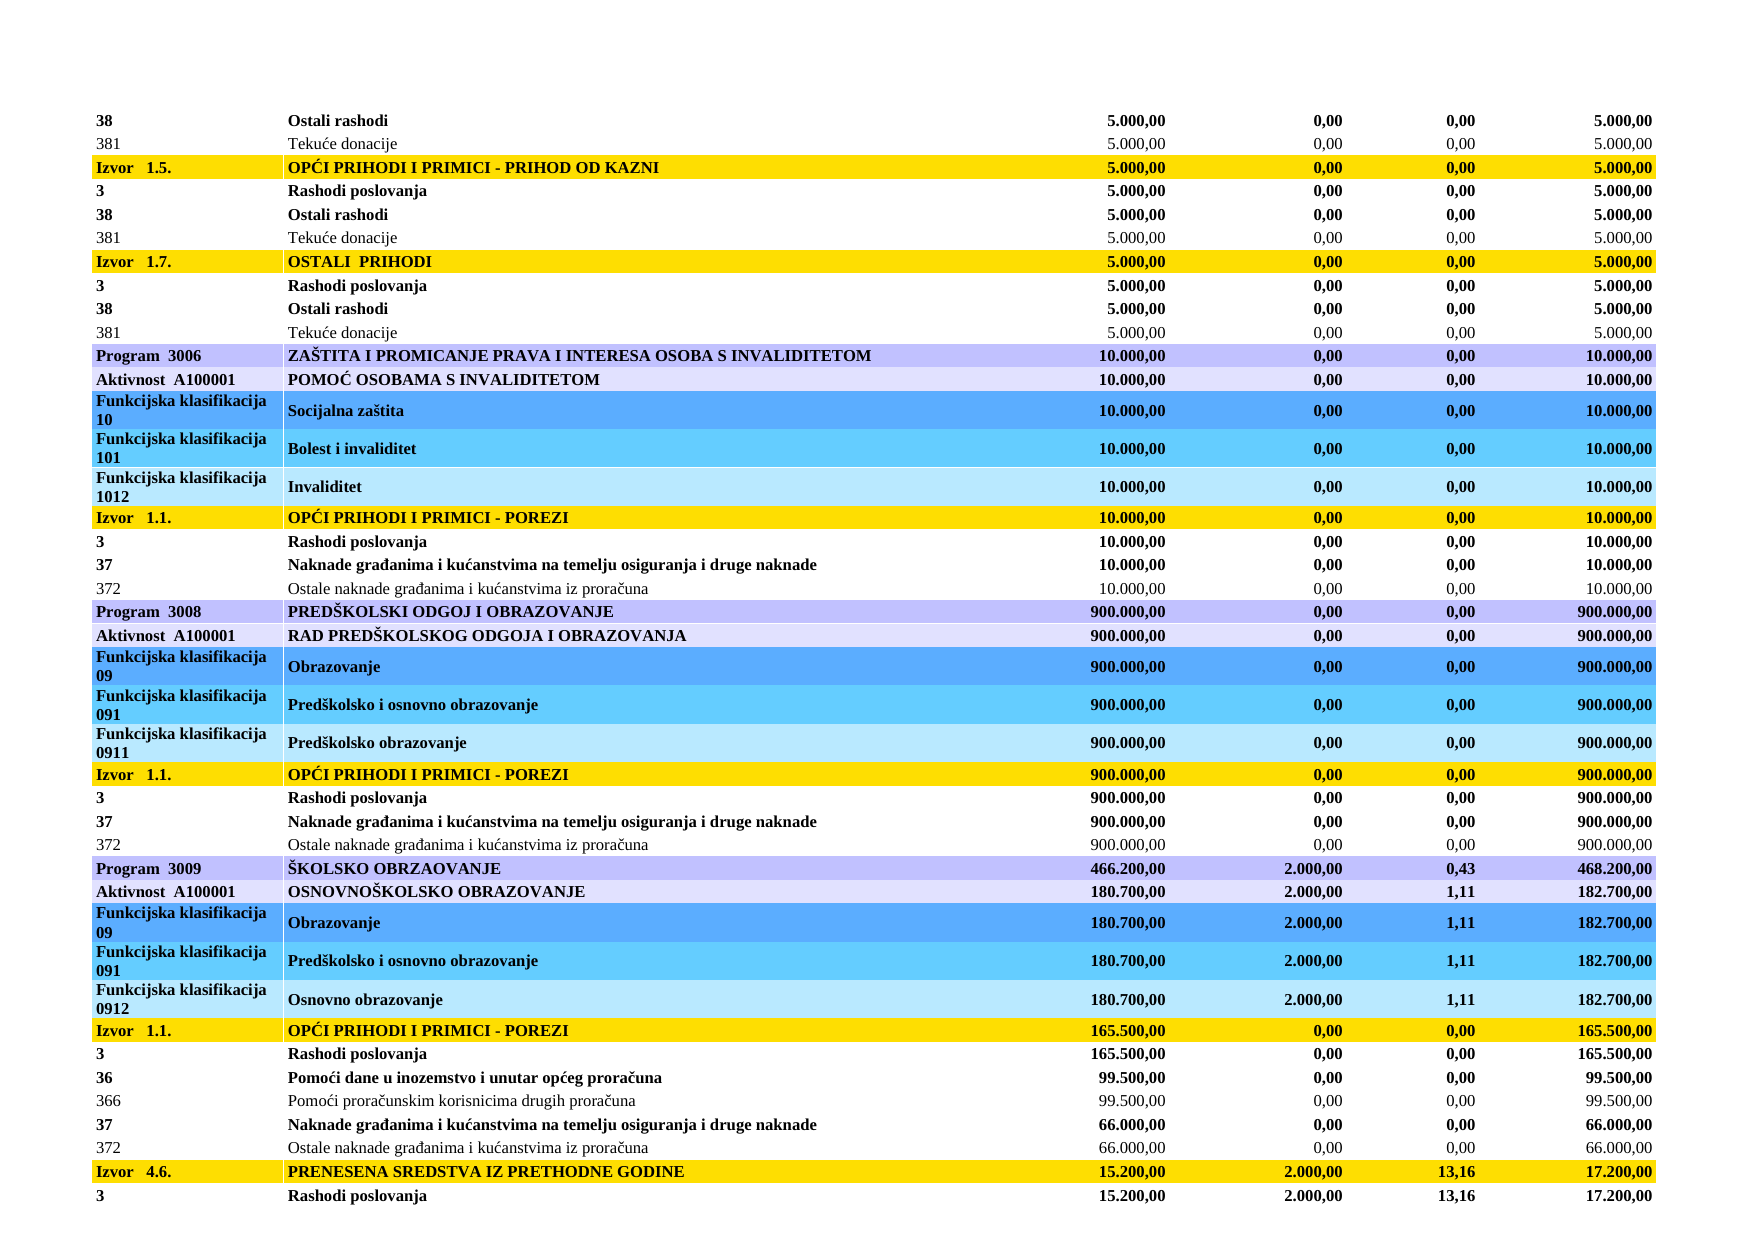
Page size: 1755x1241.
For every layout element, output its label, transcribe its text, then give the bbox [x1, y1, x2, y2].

table_cell 2.000,00 [1169, 1160, 1346, 1183]
table_cell 0,00 [1346, 468, 1479, 506]
table_cell 10.000,00 [992, 553, 1169, 576]
table_cell 5.000,00 [1479, 320, 1656, 344]
table_cell 3 [92, 273, 283, 297]
table_cell Aktivnost A100001 [92, 880, 283, 903]
table_cell 900.000,00 [992, 685, 1169, 724]
table_cell 10.000,00 [992, 391, 1169, 429]
table_cell 468.200,00 [1479, 856, 1656, 880]
table_cell 0,00 [1346, 250, 1479, 273]
table_cell 0,00 [1169, 786, 1346, 809]
table_cell 182.700,00 [1479, 980, 1656, 1018]
table_cell Izvor 1.7. [92, 250, 283, 273]
table_cell Tekuće donacije [284, 132, 992, 155]
table_cell 0,00 [1169, 250, 1346, 273]
table_cell 38 [92, 203, 283, 226]
table_cell Ostali rashodi [284, 108, 992, 132]
table_cell 10.000,00 [1479, 344, 1656, 367]
table_cell 372 [92, 576, 283, 600]
table_cell 0,00 [1169, 553, 1346, 576]
table_cell 5.000,00 [1479, 108, 1656, 132]
table_cell 900.000,00 [992, 809, 1169, 833]
table_cell 180.700,00 [992, 903, 1169, 942]
table_cell 0,00 [1346, 506, 1479, 529]
table_cell 2.000,00 [1169, 1183, 1346, 1207]
table_cell 0,00 [1169, 468, 1346, 506]
table_cell 5.000,00 [1479, 132, 1656, 155]
table_cell Funkcijska klasifikacija 0911 [92, 724, 283, 762]
table_cell 5.000,00 [1479, 179, 1656, 202]
table_cell 0,00 [1346, 367, 1479, 391]
table_cell 0,00 [1169, 809, 1346, 833]
table_cell Program 3006 [92, 344, 283, 367]
table_cell 38 [92, 108, 283, 132]
table_cell 13,16 [1346, 1160, 1479, 1183]
table_cell 0,00 [1169, 600, 1346, 623]
table_cell 180.700,00 [992, 980, 1169, 1018]
table_cell 0,00 [1169, 647, 1346, 685]
table_cell 10.000,00 [1479, 529, 1656, 553]
table_cell 5.000,00 [1479, 155, 1656, 179]
table_cell 381 [92, 226, 283, 249]
table_cell Predškolsko obrazovanje [284, 724, 992, 762]
table_cell 37 [92, 1113, 283, 1136]
table_cell 13,16 [1346, 1183, 1479, 1207]
table_cell 37 [92, 553, 283, 576]
table_cell 0,00 [1169, 762, 1346, 786]
table_cell 0,00 [1169, 576, 1346, 600]
table_cell 165.500,00 [1479, 1042, 1656, 1065]
table_cell 66.000,00 [992, 1136, 1169, 1159]
table_cell 0,00 [1346, 600, 1479, 623]
table_cell 3 [92, 786, 283, 809]
table_cell 0,00 [1346, 762, 1479, 786]
table_cell 0,00 [1346, 529, 1479, 553]
table_cell Bolest i invaliditet [284, 429, 992, 467]
table_cell Izvor 1.1. [92, 762, 283, 786]
table_cell 10.000,00 [1479, 468, 1656, 506]
table_cell Funkcijska klasifikacija 0912 [92, 980, 283, 1018]
table_cell 10.000,00 [992, 344, 1169, 367]
table_cell 0,00 [1169, 1089, 1346, 1112]
table_cell 900.000,00 [1479, 624, 1656, 647]
table_cell 2.000,00 [1169, 880, 1346, 903]
table_cell 10.000,00 [992, 468, 1169, 506]
table_cell OSNOVNOŠKOLSKO OBRAZOVANJE [284, 880, 992, 903]
table_cell Ostale naknade građanima i kućanstvima iz proračuna [284, 1136, 992, 1159]
table_cell 5.000,00 [992, 155, 1169, 179]
table_cell POMOĆ OSOBAMA S INVALIDITETOM [284, 367, 992, 391]
table_cell 0,00 [1346, 391, 1479, 429]
table_cell 900.000,00 [1479, 685, 1656, 724]
table_cell 99.500,00 [992, 1065, 1169, 1089]
table_cell 372 [92, 833, 283, 856]
table_cell OPĆI PRIHODI I PRIMICI - POREZI [284, 506, 992, 529]
table_cell Obrazovanje [284, 903, 992, 942]
table_cell 5.000,00 [992, 179, 1169, 202]
table_cell Izvor 1.1. [92, 506, 283, 529]
table_cell 10.000,00 [1479, 391, 1656, 429]
table_cell 0,00 [1346, 647, 1479, 685]
table_cell 165.500,00 [1479, 1018, 1656, 1042]
table_cell 0,00 [1169, 132, 1346, 155]
table_cell 0,00 [1346, 297, 1479, 320]
table_cell 3 [92, 1042, 283, 1065]
table_cell Funkcijska klasifikacija 09 [92, 903, 283, 942]
table_cell 10.000,00 [1479, 553, 1656, 576]
table_cell 0,00 [1169, 297, 1346, 320]
table_cell 5.000,00 [992, 132, 1169, 155]
table_cell 2.000,00 [1169, 942, 1346, 980]
table_cell Obrazovanje [284, 647, 992, 685]
table_cell 900.000,00 [1479, 809, 1656, 833]
table_cell 0,00 [1346, 576, 1479, 600]
table_cell Predškolsko i osnovno obrazovanje [284, 942, 992, 980]
table_cell 99.500,00 [992, 1089, 1169, 1112]
table_cell Program 3008 [92, 600, 283, 623]
table_cell 10.000,00 [992, 506, 1169, 529]
table_cell 900.000,00 [992, 833, 1169, 856]
table_cell 0,00 [1169, 179, 1346, 202]
table_cell 2.000,00 [1169, 856, 1346, 880]
table_cell 0,00 [1169, 1113, 1346, 1136]
table_cell 10.000,00 [1479, 576, 1656, 600]
table_cell 5.000,00 [992, 250, 1169, 273]
table_cell 366 [92, 1089, 283, 1112]
table_cell 0,00 [1169, 344, 1346, 367]
table_cell 0,00 [1346, 1089, 1479, 1112]
table_cell 0,00 [1169, 529, 1346, 553]
table_cell 0,00 [1169, 391, 1346, 429]
table_cell Funkcijska klasifikacija 091 [92, 685, 283, 724]
table_cell 10.000,00 [1479, 367, 1656, 391]
table_cell 372 [92, 1136, 283, 1159]
table_cell 381 [92, 132, 283, 155]
table_cell 0,00 [1169, 506, 1346, 529]
table_cell 0,00 [1169, 108, 1346, 132]
table_cell Izvor 4.6. [92, 1160, 283, 1183]
table_cell 66.000,00 [1479, 1113, 1656, 1136]
table_cell 66.000,00 [992, 1113, 1169, 1136]
table_cell Predškolsko i osnovno obrazovanje [284, 685, 992, 724]
table_cell 0,00 [1346, 203, 1479, 226]
table_cell 0,00 [1346, 1018, 1479, 1042]
table_cell 1,11 [1346, 942, 1479, 980]
table_cell RAD PREDŠKOLSKOG ODGOJA I OBRAZOVANJA [284, 624, 992, 647]
table_cell Aktivnost A100001 [92, 367, 283, 391]
table_cell 15.200,00 [992, 1183, 1169, 1207]
table_cell Izvor 1.5. [92, 155, 283, 179]
table_cell 0,00 [1346, 108, 1479, 132]
table_cell Funkcijska klasifikacija 10 [92, 391, 283, 429]
table_cell 5.000,00 [1479, 250, 1656, 273]
table_cell 15.200,00 [992, 1160, 1169, 1183]
table_cell 381 [92, 320, 283, 344]
table_cell 165.500,00 [992, 1042, 1169, 1065]
table_cell OPĆI PRIHODI I PRIMICI - POREZI [284, 762, 992, 786]
table_cell 182.700,00 [1479, 880, 1656, 903]
table_cell Ostali rashodi [284, 203, 992, 226]
table_cell 0,00 [1169, 226, 1346, 249]
table_cell 2.000,00 [1169, 903, 1346, 942]
table_cell PRENESENA SREDSTVA IZ PRETHODNE GODINE [284, 1160, 992, 1183]
table_cell 0,00 [1169, 1018, 1346, 1042]
table_cell 0,00 [1346, 429, 1479, 467]
table_cell 0,00 [1169, 273, 1346, 297]
table_cell Socijalna zaštita [284, 391, 992, 429]
table_cell Funkcijska klasifikacija 1012 [92, 468, 283, 506]
table_cell Tekuće donacije [284, 320, 992, 344]
table_cell 0,43 [1346, 856, 1479, 880]
table_cell Program 3009 [92, 856, 283, 880]
table_cell 900.000,00 [1479, 600, 1656, 623]
table_cell 99.500,00 [1479, 1089, 1656, 1112]
table_cell 10.000,00 [992, 367, 1169, 391]
table_cell 5.000,00 [992, 273, 1169, 297]
table_cell Rashodi poslovanja [284, 786, 992, 809]
table_cell 0,00 [1346, 273, 1479, 297]
table_cell 10.000,00 [1479, 429, 1656, 467]
table_cell 900.000,00 [1479, 647, 1656, 685]
table_cell 5.000,00 [992, 108, 1169, 132]
table_cell 37 [92, 809, 283, 833]
table_cell 900.000,00 [1479, 724, 1656, 762]
table_cell 5.000,00 [992, 226, 1169, 249]
table_cell 0,00 [1346, 155, 1479, 179]
table_cell 0,00 [1346, 132, 1479, 155]
table_cell 900.000,00 [992, 624, 1169, 647]
table_cell 900.000,00 [992, 647, 1169, 685]
table_cell 900.000,00 [1479, 786, 1656, 809]
table_cell 0,00 [1346, 786, 1479, 809]
table_cell 900.000,00 [1479, 762, 1656, 786]
table_cell 36 [92, 1065, 283, 1089]
table_cell 66.000,00 [1479, 1136, 1656, 1159]
table_cell Osnovno obrazovanje [284, 980, 992, 1018]
table_cell Rashodi poslovanja [284, 179, 992, 202]
table_cell Pomoći dane u inozemstvo i unutar općeg proračuna [284, 1065, 992, 1089]
table_cell 180.700,00 [992, 880, 1169, 903]
table_cell 38 [92, 297, 283, 320]
table_cell 165.500,00 [992, 1018, 1169, 1042]
table_cell PREDŠKOLSKI ODGOJ I OBRAZOVANJE [284, 600, 992, 623]
table_cell 3 [92, 1183, 283, 1207]
table_cell 10.000,00 [992, 429, 1169, 467]
table_cell Rashodi poslovanja [284, 1042, 992, 1065]
table_cell 5.000,00 [1479, 226, 1656, 249]
table_cell 1,11 [1346, 980, 1479, 1018]
table_cell Ostale naknade građanima i kućanstvima iz proračuna [284, 576, 992, 600]
table_cell 466.200,00 [992, 856, 1169, 880]
table_cell 1,11 [1346, 903, 1479, 942]
table_cell 3 [92, 179, 283, 202]
table_cell 17.200,00 [1479, 1160, 1656, 1183]
table_cell 0,00 [1169, 203, 1346, 226]
table_cell 900.000,00 [992, 786, 1169, 809]
table_cell 0,00 [1346, 833, 1479, 856]
table_cell 5.000,00 [1479, 273, 1656, 297]
table_cell Funkcijska klasifikacija 101 [92, 429, 283, 467]
table_cell OSTALI PRIHODI [284, 250, 992, 273]
table_cell 0,00 [1346, 1065, 1479, 1089]
table_cell 0,00 [1346, 1136, 1479, 1159]
table_cell Invaliditet [284, 468, 992, 506]
table_cell 900.000,00 [1479, 833, 1656, 856]
table_cell 1,11 [1346, 880, 1479, 903]
table_cell ŠKOLSKO OBRZAOVANJE [284, 856, 992, 880]
table_cell 0,00 [1346, 553, 1479, 576]
table_cell 0,00 [1346, 179, 1479, 202]
table_cell 0,00 [1346, 724, 1479, 762]
table_cell 0,00 [1169, 155, 1346, 179]
table_cell Izvor 1.1. [92, 1018, 283, 1042]
table_cell Ostali rashodi [284, 297, 992, 320]
table_cell 5.000,00 [992, 297, 1169, 320]
table_cell 0,00 [1346, 809, 1479, 833]
table_cell 0,00 [1169, 320, 1346, 344]
table_cell 0,00 [1169, 429, 1346, 467]
table_cell 0,00 [1169, 685, 1346, 724]
table_cell 0,00 [1346, 344, 1479, 367]
table_cell Tekuće donacije [284, 226, 992, 249]
table_cell 5.000,00 [1479, 203, 1656, 226]
table_cell Rashodi poslovanja [284, 273, 992, 297]
table_cell Naknade građanima i kućanstvima na temelju osiguranja i druge naknade [284, 1113, 992, 1136]
table_cell 10.000,00 [992, 529, 1169, 553]
table_cell 182.700,00 [1479, 942, 1656, 980]
table_cell Naknade građanima i kućanstvima na temelju osiguranja i druge naknade [284, 809, 992, 833]
table_cell 180.700,00 [992, 942, 1169, 980]
table_cell 182.700,00 [1479, 903, 1656, 942]
table_cell OPĆI PRIHODI I PRIMICI - PRIHOD OD KAZNI [284, 155, 992, 179]
table_cell 900.000,00 [992, 600, 1169, 623]
table_cell 10.000,00 [1479, 506, 1656, 529]
table_cell Rashodi poslovanja [284, 1183, 992, 1207]
table_cell 0,00 [1169, 624, 1346, 647]
table_cell Rashodi poslovanja [284, 529, 992, 553]
table_cell Ostale naknade građanima i kućanstvima iz proračuna [284, 833, 992, 856]
table_cell 900.000,00 [992, 762, 1169, 786]
table_cell 0,00 [1346, 1042, 1479, 1065]
table_cell 5.000,00 [992, 320, 1169, 344]
table_cell 0,00 [1346, 320, 1479, 344]
table_cell OPĆI PRIHODI I PRIMICI - POREZI [284, 1018, 992, 1042]
table_cell 0,00 [1169, 367, 1346, 391]
table_cell 0,00 [1346, 624, 1479, 647]
table_cell 0,00 [1169, 1136, 1346, 1159]
table_cell 99.500,00 [1479, 1065, 1656, 1089]
table_cell Funkcijska klasifikacija 091 [92, 942, 283, 980]
table_cell Funkcijska klasifikacija 09 [92, 647, 283, 685]
table_cell Pomoći proračunskim korisnicima drugih proračuna [284, 1089, 992, 1112]
table_cell 0,00 [1169, 1065, 1346, 1089]
table_cell Naknade građanima i kućanstvima na temelju osiguranja i druge naknade [284, 553, 992, 576]
table_cell 0,00 [1169, 833, 1346, 856]
table_cell 900.000,00 [992, 724, 1169, 762]
table_cell 2.000,00 [1169, 980, 1346, 1018]
table_cell 5.000,00 [1479, 297, 1656, 320]
table_cell 5.000,00 [992, 203, 1169, 226]
table_cell 17.200,00 [1479, 1183, 1656, 1207]
table_cell 0,00 [1346, 226, 1479, 249]
table_cell Aktivnost A100001 [92, 624, 283, 647]
table_cell 0,00 [1169, 1042, 1346, 1065]
table_cell 10.000,00 [992, 576, 1169, 600]
table_cell 0,00 [1346, 685, 1479, 724]
table_cell 0,00 [1346, 1113, 1479, 1136]
table_cell 0,00 [1169, 724, 1346, 762]
table_cell ZAŠTITA I PROMICANJE PRAVA I INTERESA OSOBA S INVALIDITETOM [284, 344, 992, 367]
table_cell 3 [92, 529, 283, 553]
